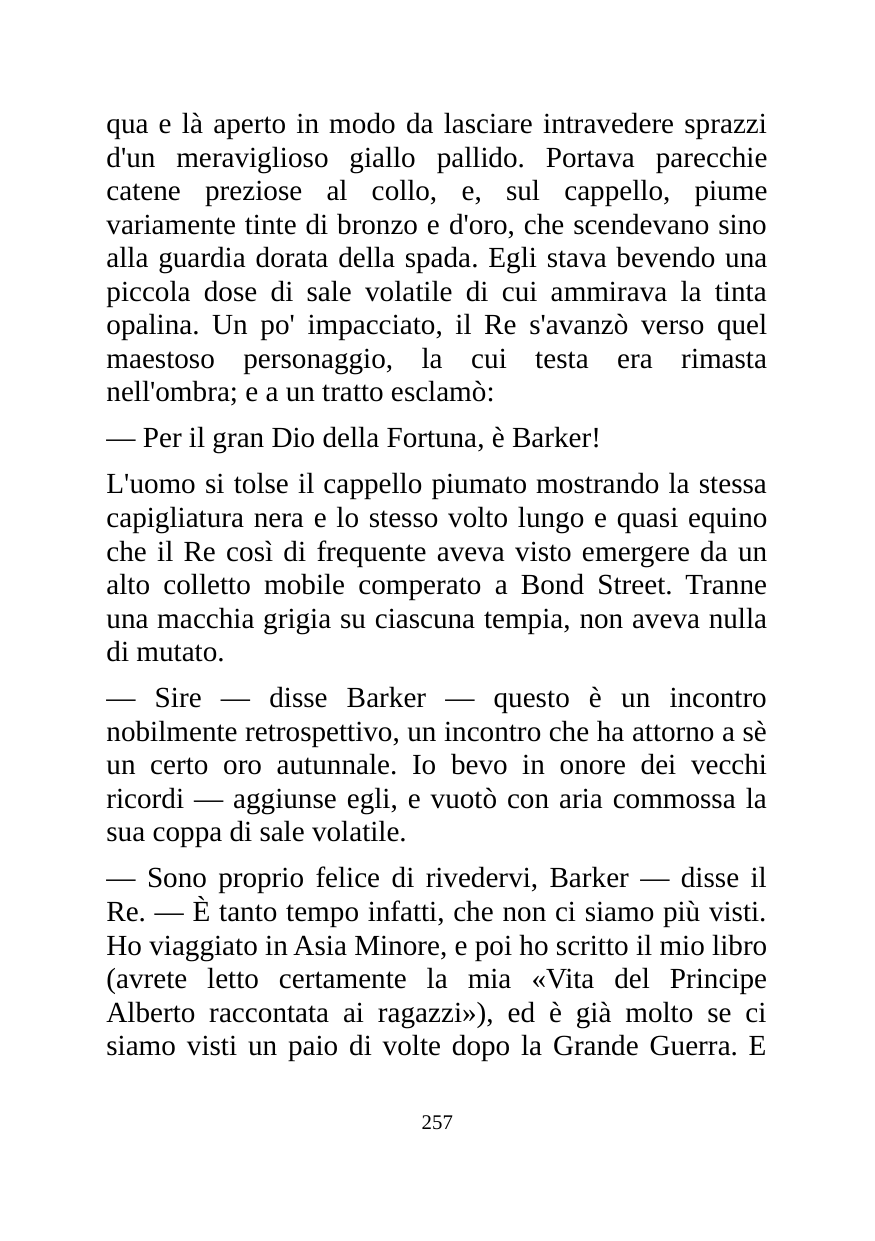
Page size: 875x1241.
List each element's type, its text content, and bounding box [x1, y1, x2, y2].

text — Sire — disse Barker — questo è un incontro nobilmente retrospettivo, un incontro che ha attorno a sè un certo oro autunnale. Io bevo in onore dei vecchi ricordi — aggiunse egli, e vuotò con aria commossa la sua coppa di sale volatile. [106, 680, 768, 848]
text — Per il gran Dio della Fortuna, è Barker! [106, 421, 768, 454]
text L'uomo si tolse il cappello piumato mostrando la stessa capigliatura nera e lo stesso volto lungo e quasi equino che il Re così di frequente aveva visto emergere da un alto colletto mobile comperato a Bond Street. Tranne una macchia grigia su ciascuna tempia, non aveva nulla di mutato. [106, 467, 768, 668]
text qua e là aperto in modo da lasciare intravedere sprazzi d'un meraviglioso giallo pallido. Portava parecchie catene preziose al collo, e, sul cappello, piume variamente tinte di bronzo e d'oro, che scendevano sino alla guardia dorata della spada. Egli stava bevendo una piccola dose di sale volatile di cui ammirava la tinta opalina. Un po' impacciato, il Re s'avanzò verso quel maestoso personaggio, la cui testa era rimasta nell'ombra; e a un tratto esclamò: [106, 106, 768, 408]
text — Sono proprio felice di rivedervi, Barker — disse il Re. — È tanto tempo infatti, che non ci siamo più visti. Ho viaggiato in Asia Minore, e poi ho scritto il mio libro (avrete letto certamente la mia «Vita del Principe Alberto raccontata ai ragazzi»), ed è già molto se ci siamo visti un paio di volte dopo la Grande Guerra. E [106, 861, 768, 1062]
